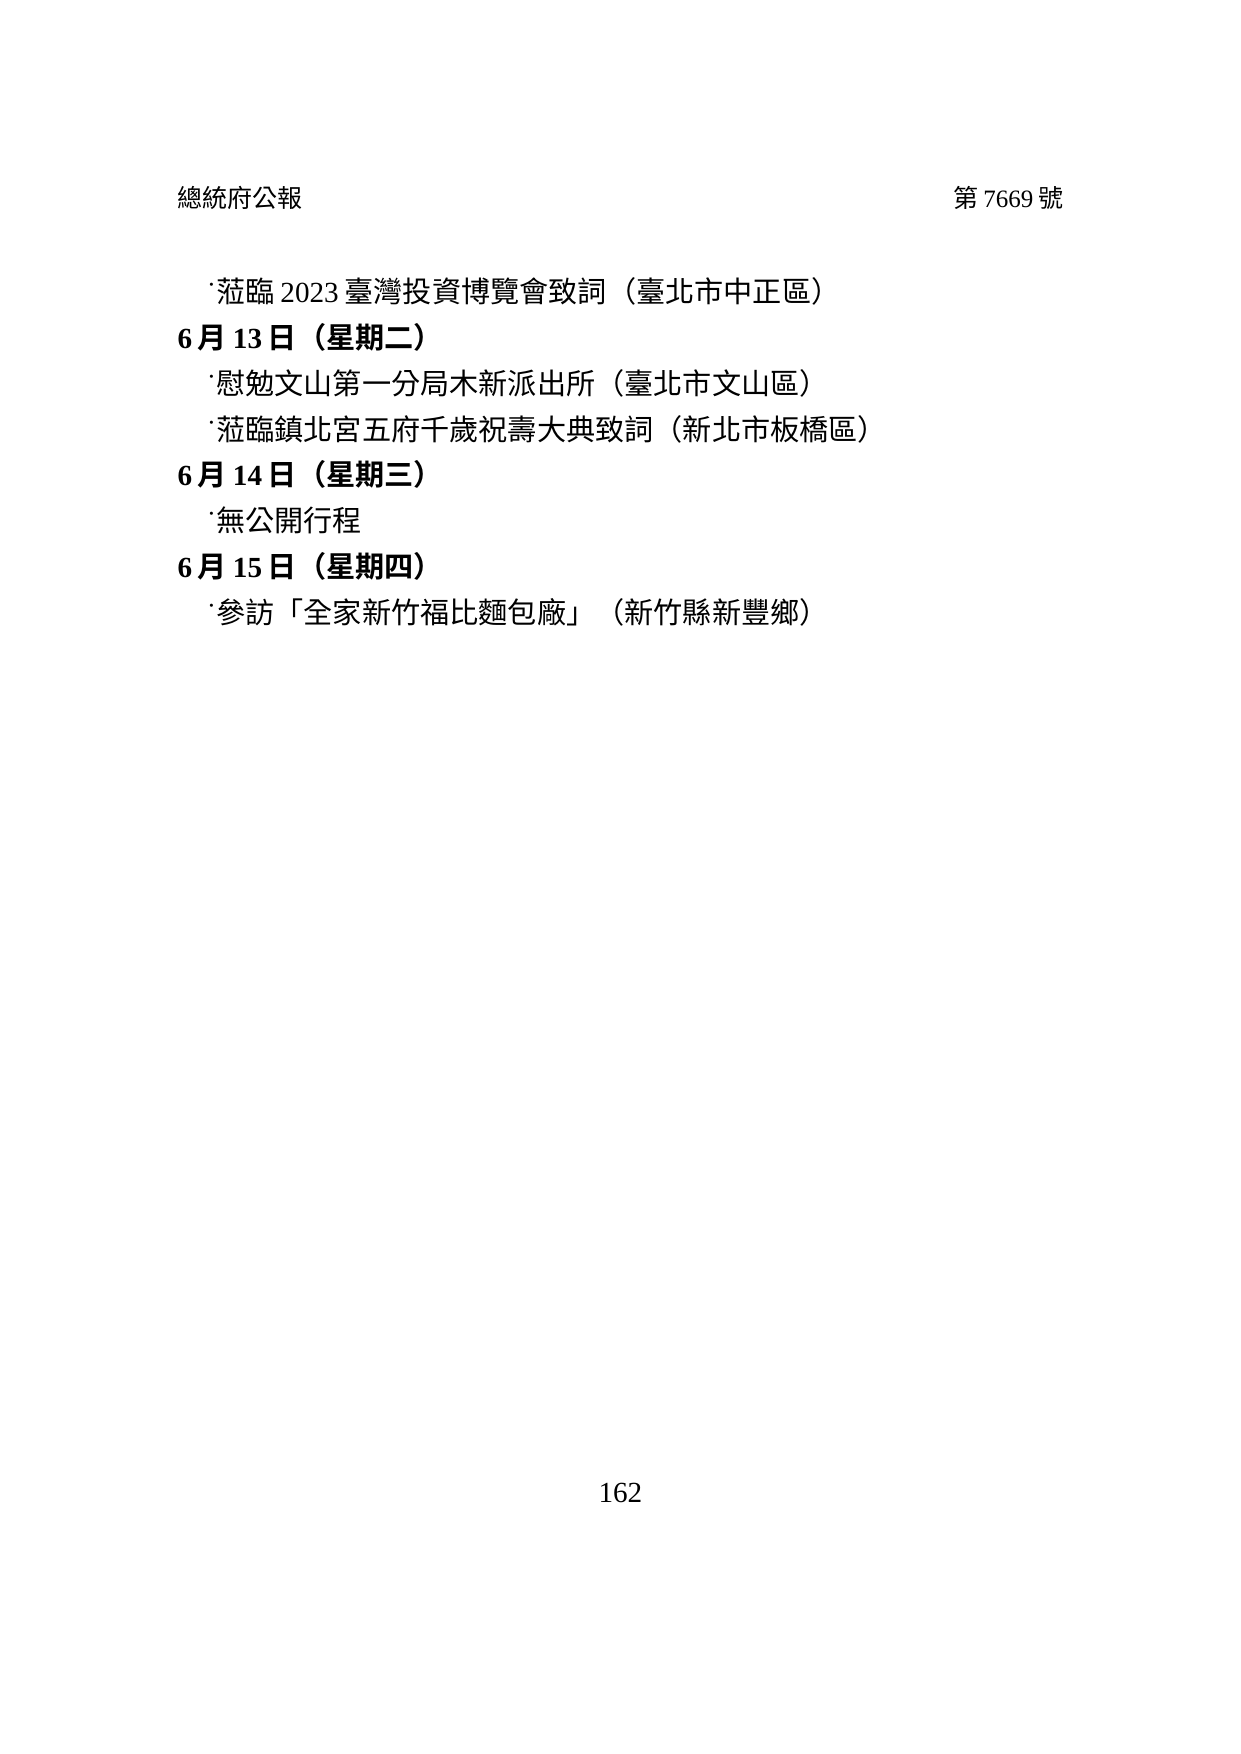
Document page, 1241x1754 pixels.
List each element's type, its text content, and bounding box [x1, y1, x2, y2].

text 6月15日（星期四） [177, 541, 1063, 587]
text ˙無公開行程 [206, 495, 1063, 541]
text ˙蒞臨2023臺灣投資博覽會致詞（臺北市中正區） [206, 266, 1063, 312]
text ˙蒞臨鎮北宮五府千歲祝壽大典致詞（新北市板橋區） [206, 403, 1063, 449]
text ˙參訪「全家新竹福比麵包廠」（新竹縣新豐鄉） [206, 587, 1063, 632]
text 6月13日（星期二） [177, 312, 1063, 357]
text ˙慰勉文山第一分局木新派出所（臺北市文山區） [206, 357, 1063, 403]
text 6月14日（星期三） [177, 449, 1063, 495]
